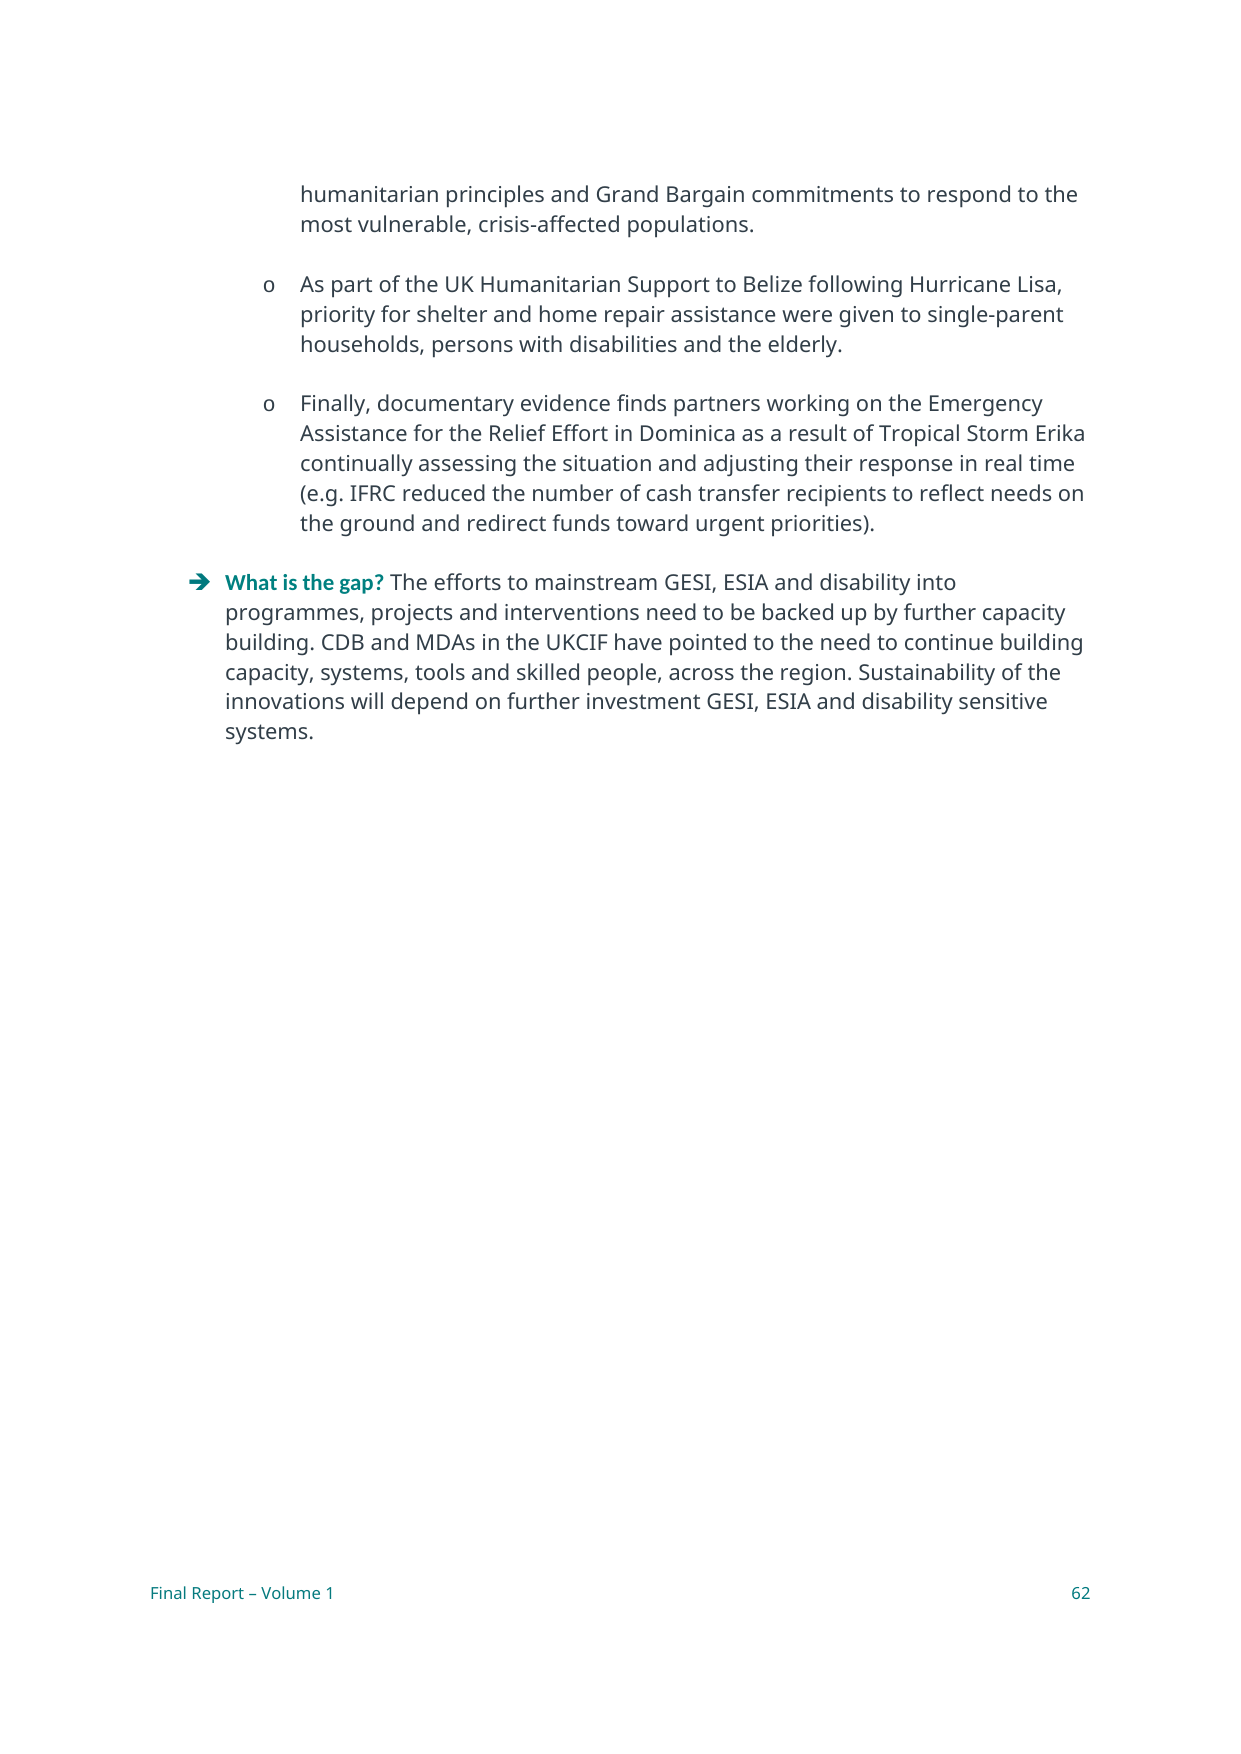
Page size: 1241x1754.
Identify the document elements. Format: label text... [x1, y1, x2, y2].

list What is the gap? The efforts to mainstream GESI, ESIA and disability into programmes, projects and interventions need to be backed up by further capacity building. CDB and MDAs in the UKCIF have pointed to the need to continue building capacity, systems, tools and skilled people, across the region. Sustainability of the innovations will depend on further investment GESI, ESIA and disability sensitive systems. [187, 567, 1090, 746]
list humanitarian principles and Grand Bargain commitments to respond to the most vulnerable, crisis-affected populations. [262, 179, 1090, 239]
list As part of the UK Humanitarian Support to Belize following Hurricane Lisa, priority for shelter and home repair assistance were given to single-parent households, persons with disabilities and the elderly. [262, 269, 1090, 358]
list Finally, documentary evidence finds partners working on the Emergency Assistance for the Relief Effort in Dominica as a result of Tropical Storm Erika continually assessing the situation and adjusting their response in real time (e.g. IFRC reduced the number of cash transfer recipients to reflect needs on the ground and redirect funds toward urgent priorities). [262, 388, 1090, 537]
